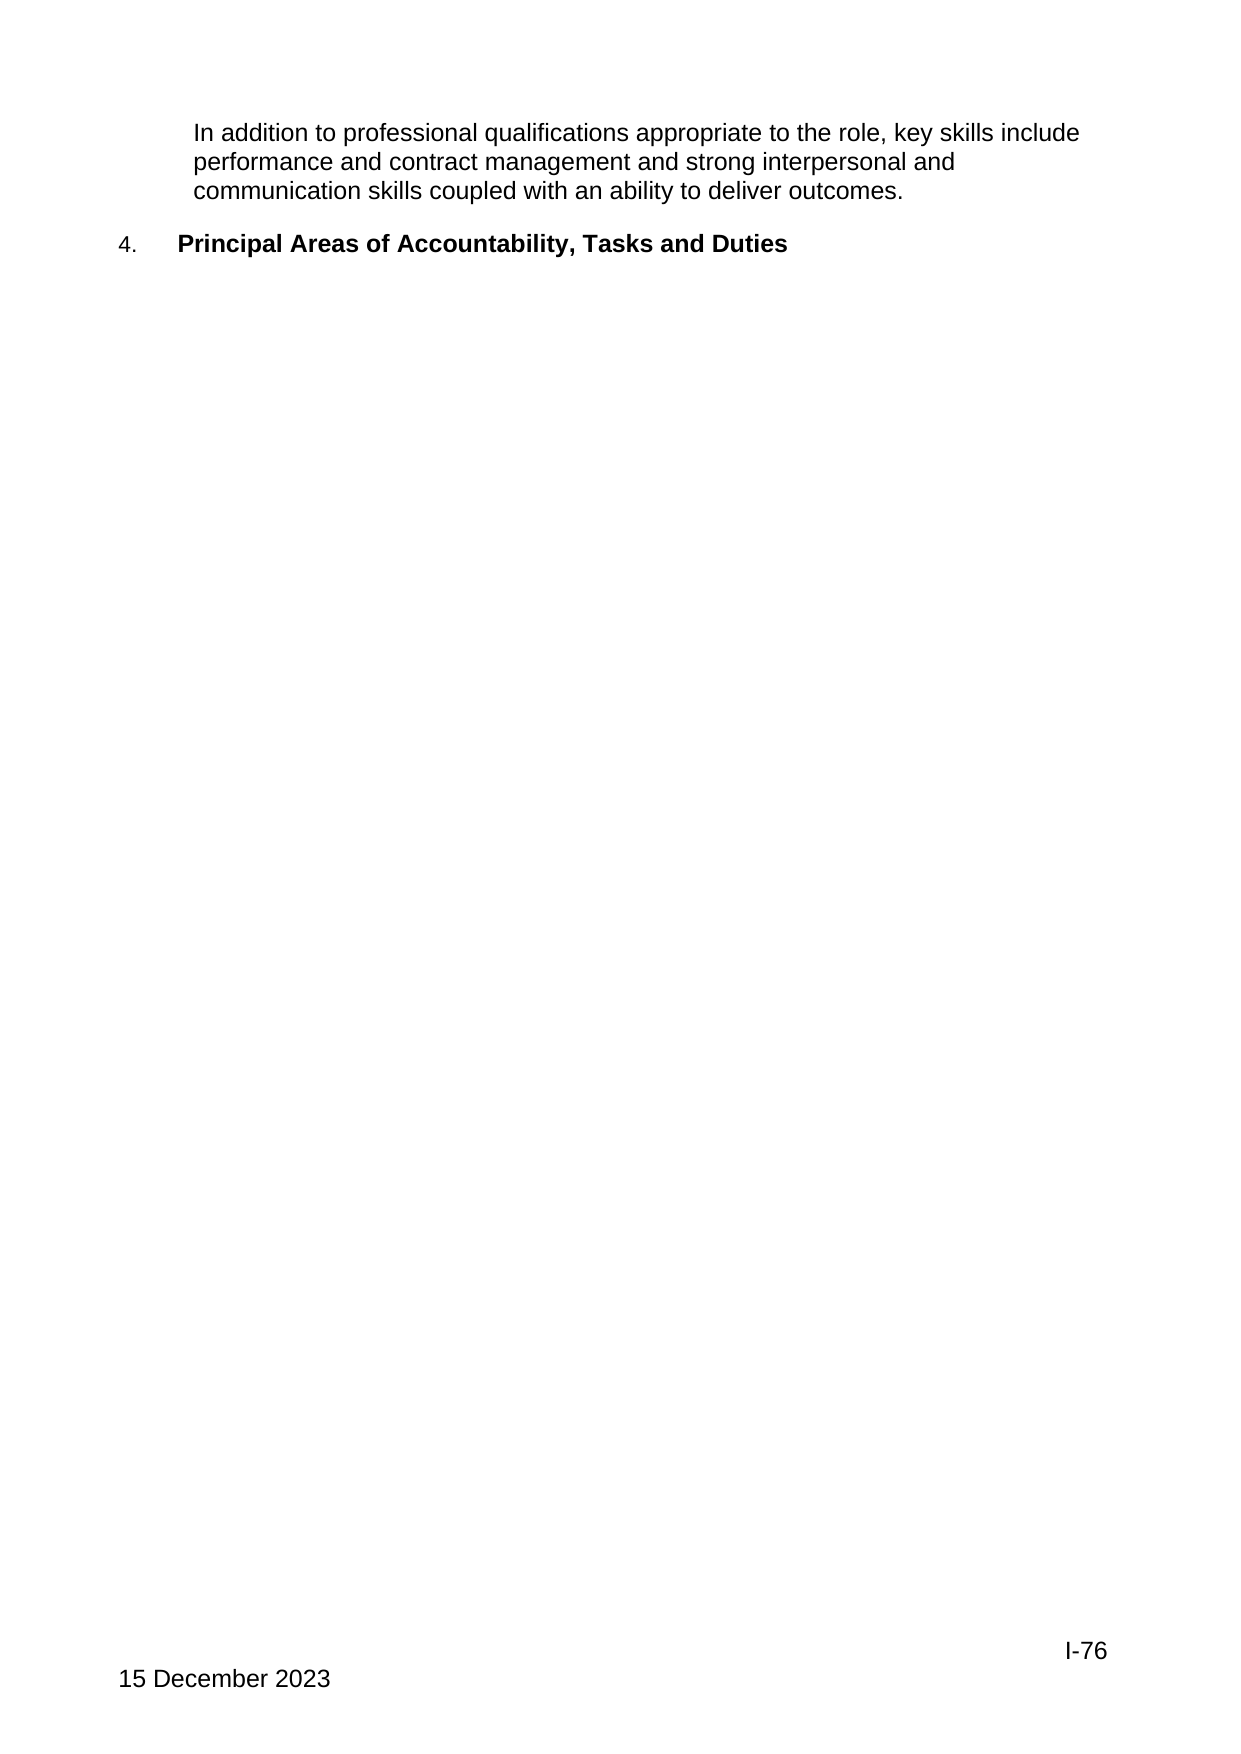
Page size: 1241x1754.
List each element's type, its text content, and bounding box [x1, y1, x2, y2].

list Principal Areas of Accountability, Tasks and Duties [118, 229, 1107, 258]
text In addition to professional qualifications appropriate to the role, key skills include performance and contract management and strong interpersonal and communication skills coupled with an ability to deliver outcomes. [193, 118, 1107, 204]
